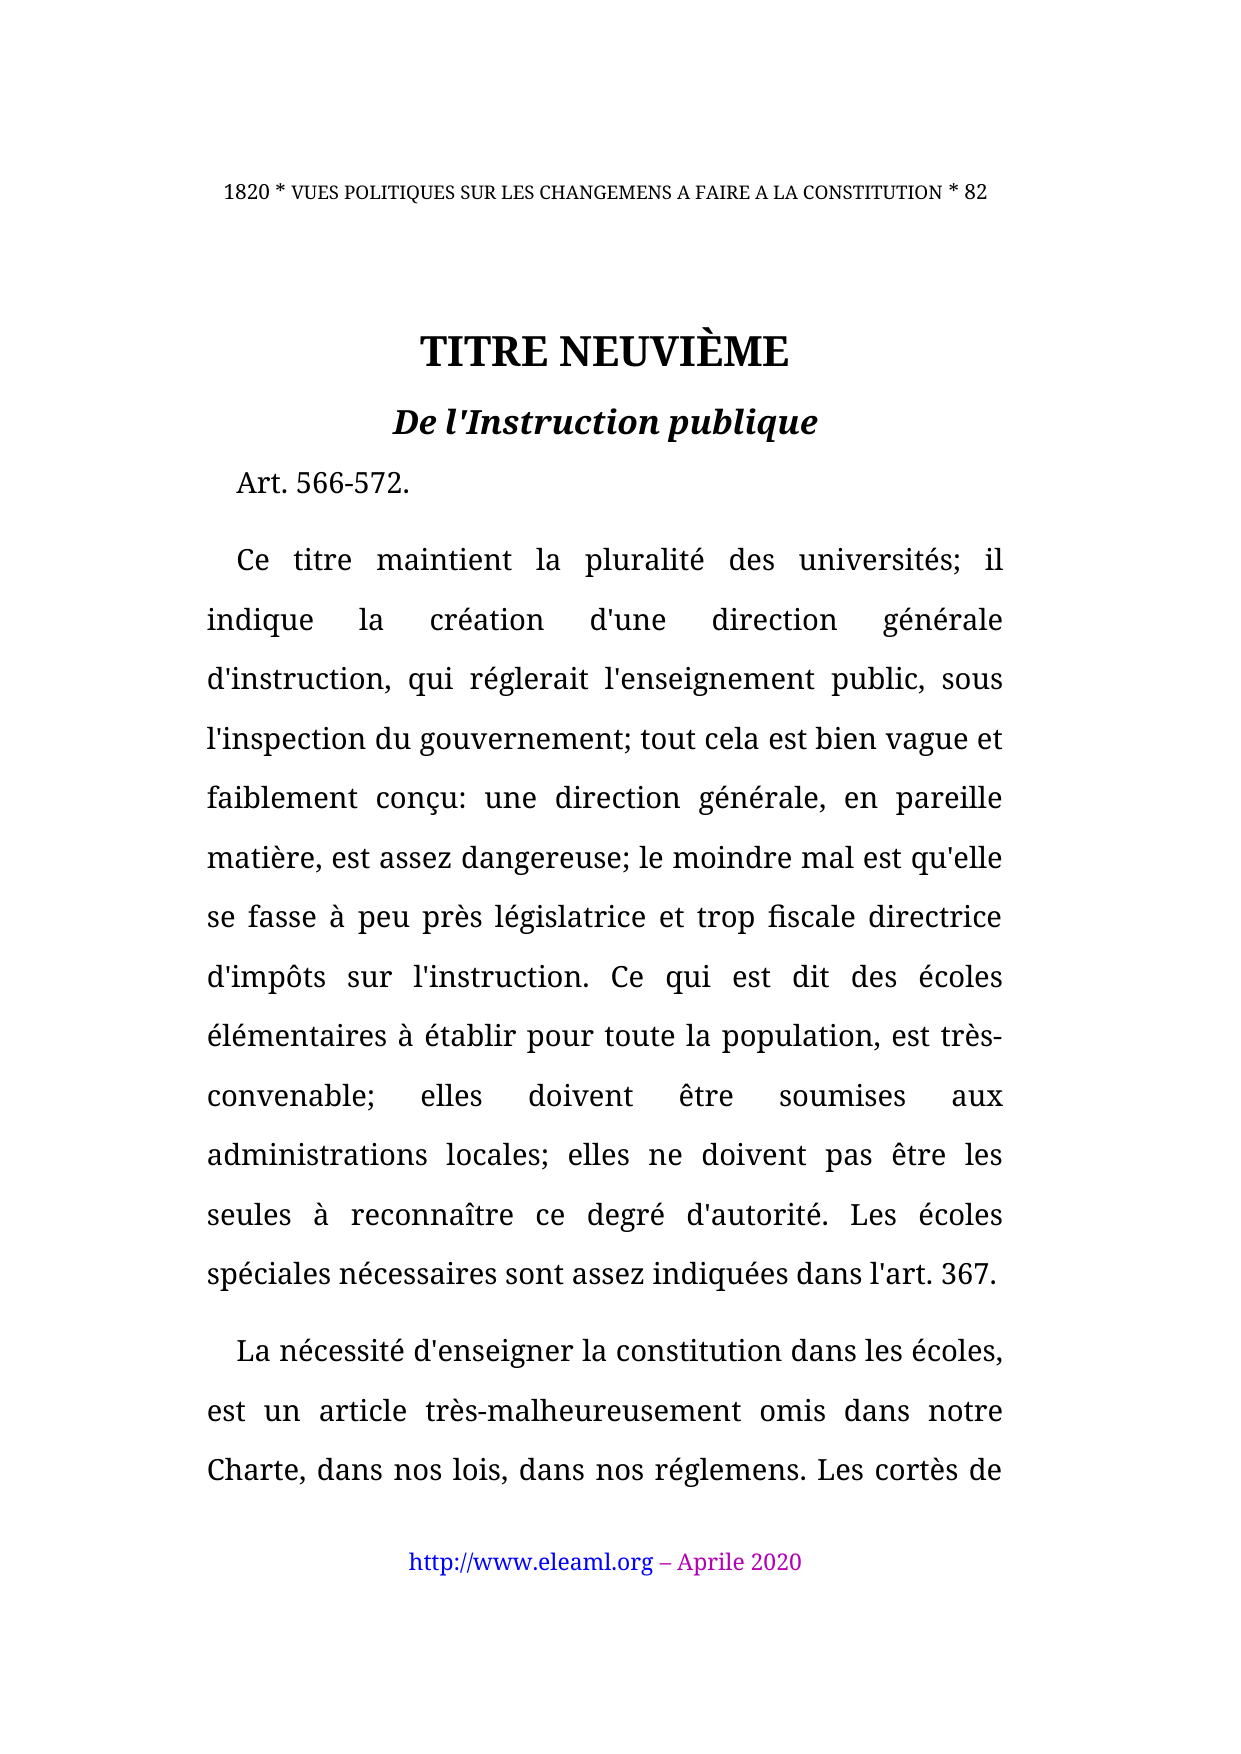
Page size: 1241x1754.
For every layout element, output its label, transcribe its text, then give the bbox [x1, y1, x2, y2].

subtitle De l'Instruction publique [207, 399, 1004, 444]
text La nécessité d'enseigner la constitution dans les écoles, est un article très-malheureusement omis dans notre Charte, dans nos lois, dans nos réglemens. Les cortès de [207, 1330, 1004, 1489]
subtitle TITRE NEUVIÈME [207, 322, 1004, 378]
text Art. 566-572. [207, 462, 1004, 502]
text Ce titre maintient la pluralité des universités; il indique la création d'une direction générale d'instruction, qui réglerait l'enseignement public, sous l'inspection du gouvernement; tout cela est bien vague et faiblement conçu: une direction générale, en pareille matière, est assez dangereuse; le moindre mal est qu'elle se fasse à peu près législatrice et trop fiscale directrice d'impôts sur l'instruction. Ce qui est dit des écoles élémentaires à établir pour toute la population, est très-convenable; elles doivent être soumises aux administrations locales; elles ne doivent pas être les seules à reconnaître ce degré d'autorité. Les écoles spéciales nécessaires sont assez indiquées dans l'art. 367. [207, 539, 1004, 1293]
